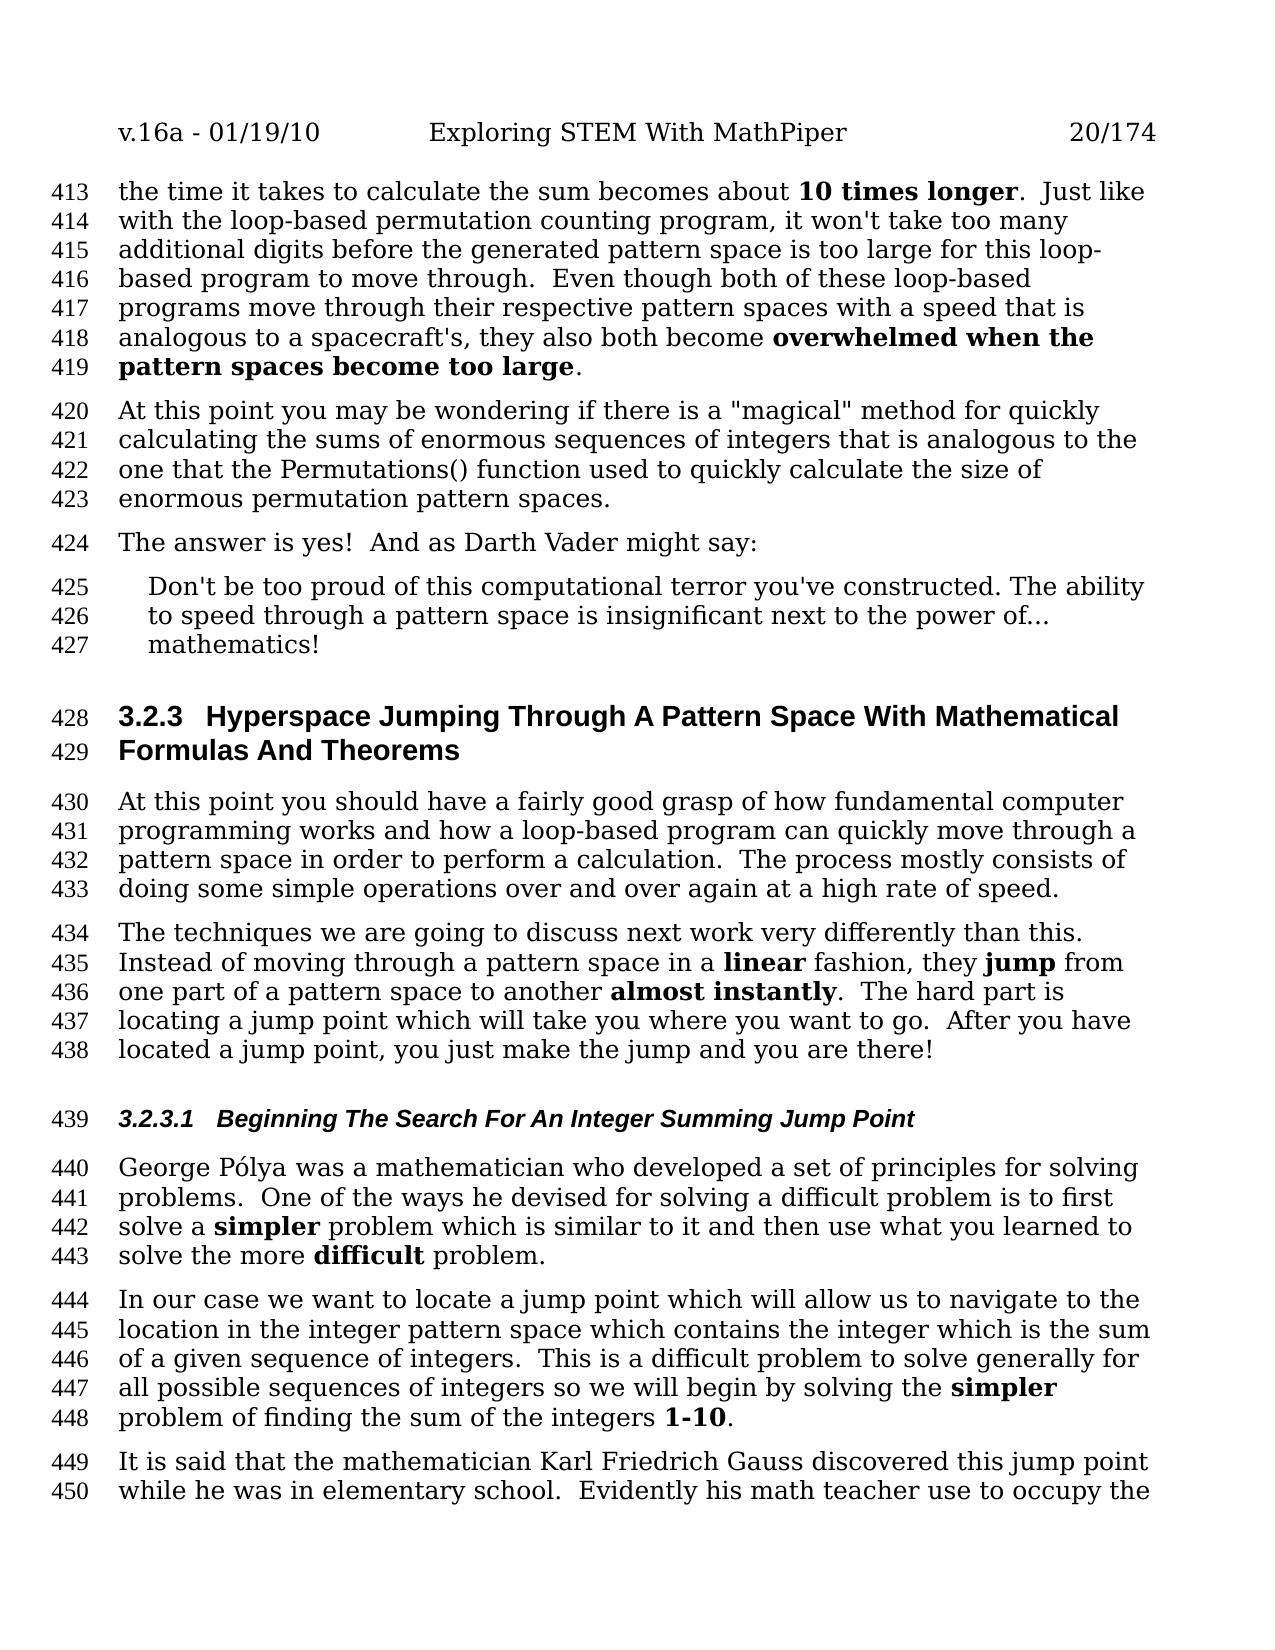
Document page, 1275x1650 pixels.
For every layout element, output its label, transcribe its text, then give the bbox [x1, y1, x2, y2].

text The answer is yes! And as Darth Vader might say: [118, 528, 1157, 557]
text the time it takes to calculate the sum becomes about 10 times longer. Just like with the loop-based permutation counting program, it won't take too many additional digits before the generated pattern space is too large for this loop-based program to move through. Even though both of these loop-based programs move through their respective pattern spaces with a speed that is analogous to a spacecraft's, they also both become overwhelmed when the pattern spaces become too large. [118, 177, 1157, 382]
text George Pólya was a mathematician who developed a set of principles for solving problems. One of the ways he devised for solving a difficult problem is to first solve a simpler problem which is similar to it and then use what you learned to solve the more difficult problem. [118, 1153, 1157, 1271]
text At this point you should have a fairly good grasp of how fundamental computer programming works and how a loop-based program can quickly move through a pattern space in order to perform a calculation. The process mostly consists of doing some simple operations over and over again at a high rate of speed. [118, 787, 1157, 904]
text It is said that the mathematician Karl Friedrich Gauss discovered this jump point while he was in elementary school. Evidently his math teacher use to occupy the [118, 1447, 1157, 1505]
subtitle Beginning The Search For An Integer Summing Jump Point [118, 1104, 1157, 1132]
text In our case we want to locate a jump point which will allow us to navigate to the location in the integer pattern space which contains the integer which is the sum of a given sequence of integers. This is a difficult problem to solve generally for all possible sequences of integers so we will begin by solving the simpler problem of finding the sum of the integers 1-10. [118, 1286, 1157, 1432]
text The techniques we are going to discuss next work very differently than this. Instead of moving through a pattern space in a linear fashion, they jump from one part of a pattern space to another almost instantly. The hard part is locating a jump point which will take you where you want to go. After you have located a jump point, you just make the jump and you are there! [118, 919, 1157, 1065]
text At this point you may be wondering if there is a "magical" method for quickly calculating the sums of enormous sequences of integers that is analogous to the one that the Permutations() function used to quickly calculate the size of enormous permutation pattern spaces. [118, 397, 1157, 513]
text Don't be too proud of this computational terror you've constructed. The ability to speed through a pattern space is insignificant next to the power of... mathematics! [148, 572, 1157, 660]
subtitle Hyperspace Jumping Through A Pattern Space With Mathematical Formulas And Theorems [118, 699, 1157, 766]
